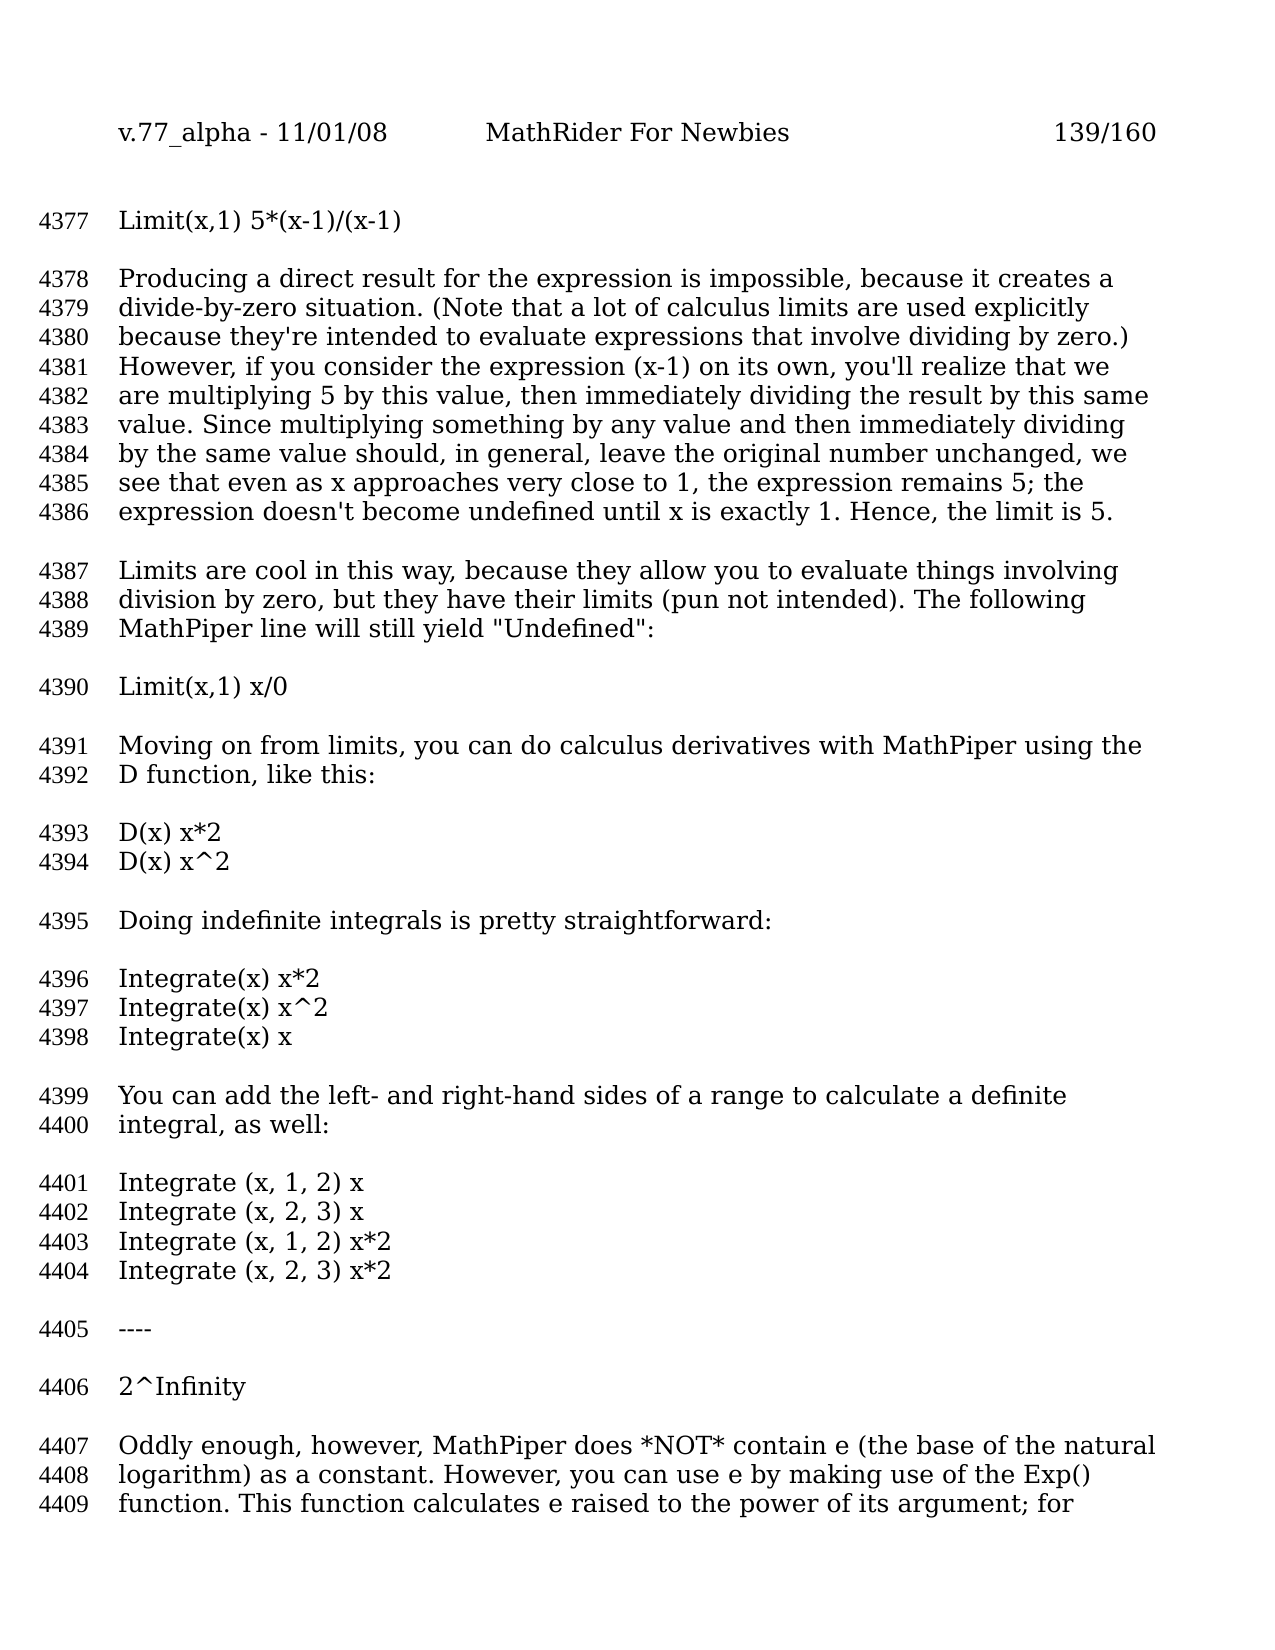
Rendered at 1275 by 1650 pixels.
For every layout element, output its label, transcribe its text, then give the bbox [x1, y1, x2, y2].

text Doing indefinite integrals is pretty straightforward: [118, 906, 1157, 935]
text Integrate(x) x [118, 1023, 1157, 1052]
text D(x) x^2 [118, 848, 1157, 877]
text ---- [118, 1314, 1157, 1343]
text 2^Infinity [118, 1373, 1157, 1402]
text Moving on from limits, you can do calculus derivatives with MathPiper using the D function, like this: [118, 731, 1157, 789]
text Integrate(x) x^2 [118, 993, 1157, 1023]
text You can add the left- and right-hand sides of a range to calculate a definite integral, as well: [118, 1081, 1157, 1139]
text Limit(x,1) 5*(x-1)/(x-1) [118, 206, 1157, 235]
text D(x) x*2 [118, 818, 1157, 848]
text Oddly enough, however, MathPiper does *NOT* contain e (the base of the natural logarithm) as a constant. However, you can use e by making use of the Exp() function. This function calculates e raised to the power of its argument; for [118, 1431, 1157, 1518]
text Integrate (x, 1, 2) x*2 [118, 1227, 1157, 1256]
text Limit(x,1) x/0 [118, 673, 1157, 702]
text Integrate (x, 1, 2) x [118, 1168, 1157, 1198]
text Integrate (x, 2, 3) x [118, 1198, 1157, 1227]
text Integrate (x, 2, 3) x*2 [118, 1256, 1157, 1285]
text Producing a direct result for the expression is impossible, because it creates a divide-by-zero situation. (Note that a lot of calculus limits are used explicitly because they're intended to evaluate expressions that involve dividing by zero.) However, if you consider the expression (x-1) on its own, you'll realize that we are multiplying 5 by this value, then immediately dividing the result by this same value. Since multiplying something by any value and then immediately dividing by the same value should, in general, leave the original number unchanged, we see that even as x approaches very close to 1, the expression remains 5; the expression doesn't become undefined until x is exactly 1. Hence, the limit is 5. [118, 264, 1157, 527]
text Limits are cool in this way, because they allow you to evaluate things involving division by zero, but they have their limits (pun not intended). The following MathPiper line will still yield "Undefined": [118, 556, 1157, 643]
text Integrate(x) x*2 [118, 964, 1157, 993]
